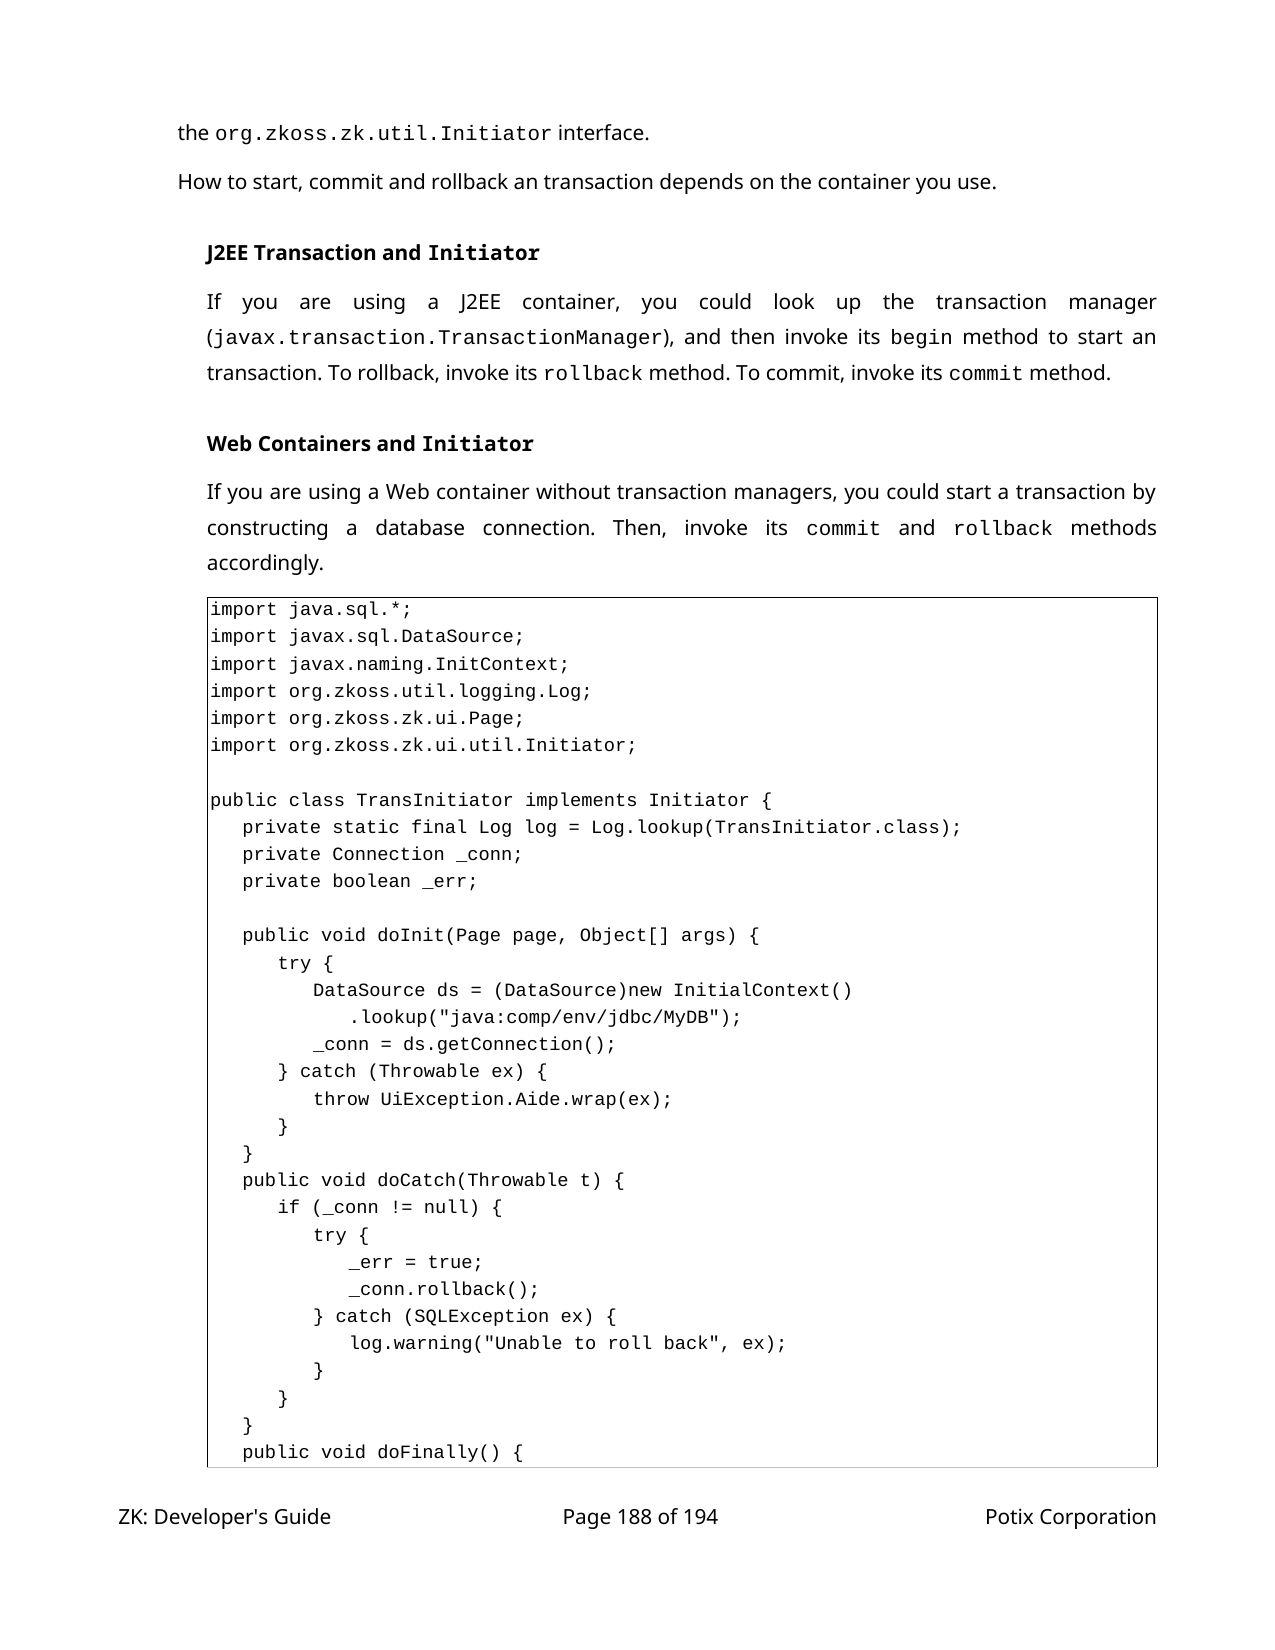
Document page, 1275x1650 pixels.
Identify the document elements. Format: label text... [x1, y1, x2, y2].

text DataSource ds = (DataSource)new InitialContext() [208, 978, 1157, 1002]
text _err = true; [208, 1249, 1157, 1274]
text If you are using a Web container without transaction managers, you could start a transaction by constructing a database connection. Then, invoke its commit and rollback methods accordingly. [207, 477, 1157, 576]
text import javax.naming.InitContext; [208, 651, 1157, 676]
text public void doInit(Page page, Object[] args) { [208, 923, 1157, 948]
text try { [208, 1222, 1157, 1247]
text } catch (SQLException ex) { [208, 1304, 1157, 1328]
text throw UiException.Aide.wrap(ex); [208, 1086, 1157, 1111]
text import javax.sql.DataSource; [208, 624, 1157, 648]
text if (_conn != null) { [208, 1195, 1157, 1219]
subtitle J2EE Transaction and Initiator [207, 238, 1157, 266]
text _conn = ds.getConnection(); [208, 1032, 1157, 1056]
text private boolean _err; [208, 869, 1157, 893]
text public void doFinally() { [208, 1440, 1157, 1467]
text } [208, 1386, 1157, 1410]
text import org.zkoss.zk.ui.util.Initiator; [208, 733, 1157, 757]
text .lookup("java:comp/env/jdbc/MyDB"); [208, 1005, 1157, 1029]
text } [208, 1141, 1157, 1165]
text _conn.rollback(); [208, 1277, 1157, 1301]
text public class TransInitiator implements Initiator { [208, 787, 1157, 812]
text log.warning("Unable to roll back", ex); [208, 1331, 1157, 1355]
text public void doCatch(Throwable t) { [208, 1168, 1157, 1192]
text import org.zkoss.zk.ui.Page; [208, 706, 1157, 730]
text try { [208, 951, 1157, 975]
text the org.zkoss.zk.util.Initiator interface. [177, 118, 1157, 147]
text } [208, 1358, 1157, 1383]
text } [208, 1114, 1157, 1138]
text How to start, commit and rollback an transaction depends on the container you use. [177, 167, 1157, 196]
text import org.zkoss.util.logging.Log; [208, 679, 1157, 703]
text private Connection _conn; [208, 842, 1157, 866]
text private static final Log log = Log.lookup(TransInitiator.class); [208, 814, 1157, 839]
text } catch (Throwable ex) { [208, 1059, 1157, 1083]
text import java.sql.*; [208, 598, 1157, 621]
text } [208, 1413, 1157, 1437]
text If you are using a J2EE container, you could look up the transaction manager (javax.transaction.TransactionManager), and then invoke its begin method to start an transaction. To rollback, invoke its rollback method. To commit, invoke its commit method. [207, 287, 1157, 386]
subtitle Web Containers and Initiator [207, 429, 1157, 457]
